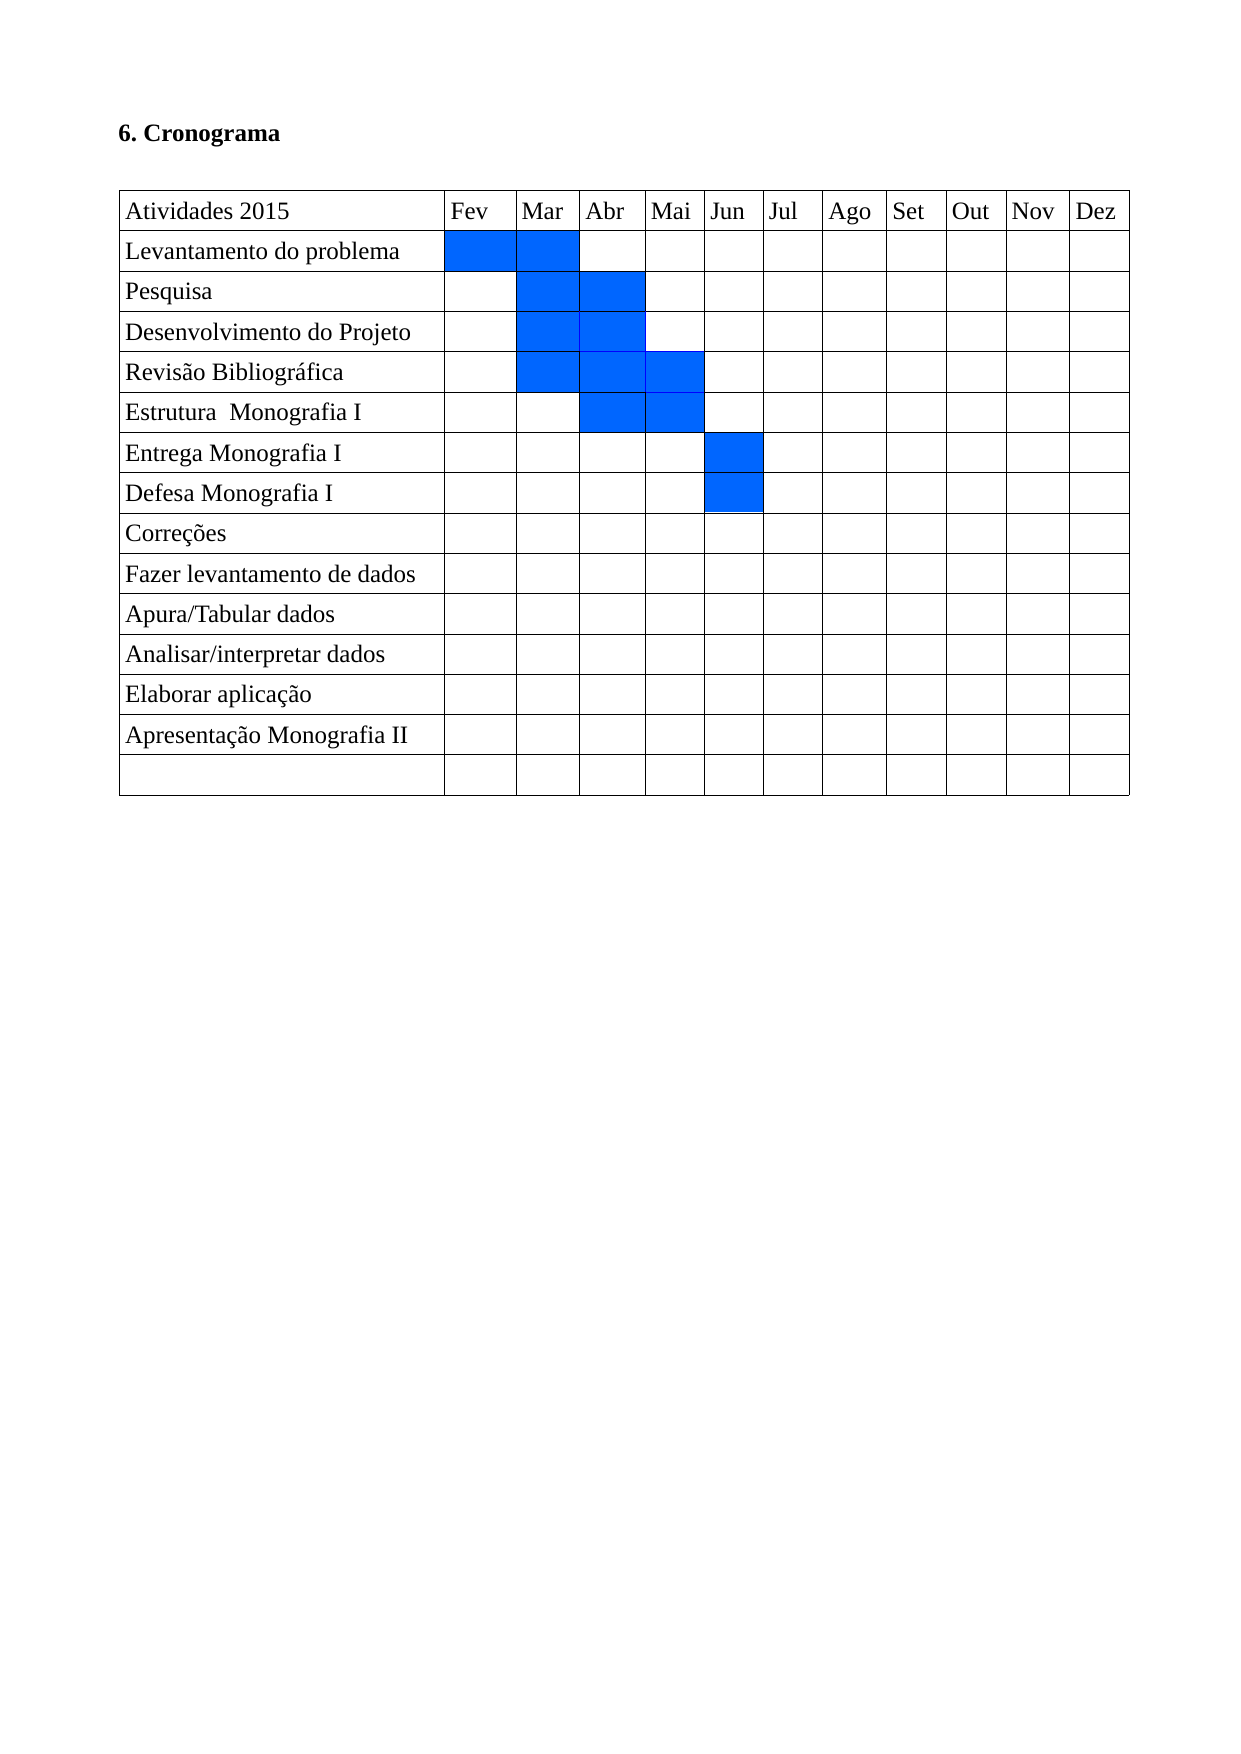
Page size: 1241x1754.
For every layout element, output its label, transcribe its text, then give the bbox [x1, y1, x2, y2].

table_cell [1007, 675, 1069, 714]
table_cell [705, 352, 763, 392]
table_cell [823, 352, 886, 392]
table_cell [947, 393, 1006, 432]
table_cell [517, 393, 579, 432]
table_cell [764, 312, 822, 351]
table_cell [1070, 514, 1129, 553]
table_cell [705, 312, 763, 351]
table_header Fev [445, 191, 516, 230]
table_cell [445, 755, 516, 795]
table_cell [764, 352, 822, 392]
table_cell [764, 554, 822, 593]
table_cell [580, 352, 645, 392]
table_cell [1070, 433, 1129, 472]
table_cell [887, 352, 946, 392]
table_cell [823, 272, 886, 311]
table_cell [580, 473, 645, 512]
table_cell [445, 473, 516, 512]
table_cell [823, 433, 886, 472]
table_cell [445, 594, 516, 633]
table_cell [580, 514, 645, 553]
table_cell [580, 675, 645, 714]
table_cell [1007, 433, 1069, 472]
table_cell [823, 393, 886, 432]
table_cell [823, 312, 886, 351]
table_cell [1007, 393, 1069, 432]
table_cell [1070, 675, 1129, 714]
table_cell [764, 473, 822, 512]
table_cell [887, 715, 946, 754]
table_cell [764, 755, 822, 795]
table_header Nov [1007, 191, 1069, 230]
table_cell [646, 272, 704, 311]
table_cell [764, 675, 822, 714]
table_cell [445, 514, 516, 553]
table_cell [1007, 554, 1069, 593]
table_cell [1007, 514, 1069, 553]
table_cell [705, 715, 763, 754]
table_cell Entrega Monografia I [120, 433, 444, 472]
table_header Atividades 2015 [120, 191, 444, 230]
table_cell [947, 514, 1006, 553]
table_cell [580, 715, 645, 754]
table_cell [947, 675, 1006, 714]
table_header Jul [764, 191, 822, 230]
table_cell [646, 675, 704, 714]
table_cell [1070, 755, 1129, 795]
table_cell [517, 231, 579, 271]
table_cell [580, 554, 645, 593]
table_cell [445, 272, 516, 311]
table_cell [705, 514, 763, 553]
table_cell [823, 715, 886, 754]
table_cell [947, 272, 1006, 311]
table_cell [580, 393, 645, 432]
table_cell [947, 635, 1006, 674]
table_cell [1007, 635, 1069, 674]
table_header Set [887, 191, 946, 230]
table_cell Estrutura Monografia I [120, 393, 444, 432]
table_cell [764, 231, 822, 271]
table_cell Pesquisa [120, 272, 444, 311]
table_cell [580, 755, 645, 795]
table_cell [445, 635, 516, 674]
table_cell [705, 473, 763, 512]
table_cell [764, 514, 822, 553]
text 6. Cronograma [118, 118, 1122, 147]
table_cell [887, 231, 946, 271]
table_cell [646, 755, 704, 795]
table_cell [445, 393, 516, 432]
table_header Abr [580, 191, 645, 230]
table_cell [445, 312, 516, 351]
table_cell [705, 594, 763, 633]
table_cell [887, 514, 946, 553]
table_header Out [947, 191, 1006, 230]
table_cell [646, 715, 704, 754]
table_cell [705, 675, 763, 714]
table_cell [517, 433, 579, 472]
table_cell [947, 594, 1006, 633]
table_cell Fazer levantamento de dados [120, 554, 444, 593]
table_cell [887, 393, 946, 432]
table_cell Correções [120, 514, 444, 553]
table_cell [887, 312, 946, 351]
table_cell [646, 393, 704, 432]
table_cell Revisão Bibliográfica [120, 352, 444, 392]
table_cell [580, 635, 645, 674]
table_cell [1007, 231, 1069, 271]
table_cell [947, 755, 1006, 795]
table_cell [1070, 554, 1129, 593]
table_cell [705, 755, 763, 795]
table_cell [947, 433, 1006, 472]
table_cell [887, 272, 946, 311]
table_cell Apresentação Monografia II [120, 715, 444, 754]
table_cell [823, 755, 886, 795]
table_cell [823, 231, 886, 271]
table_cell [947, 715, 1006, 754]
table_cell Elaborar aplicação [120, 675, 444, 714]
table_cell [764, 715, 822, 754]
table_cell [1070, 312, 1129, 351]
table_cell Levantamento do problema [120, 231, 444, 271]
table_cell [705, 272, 763, 311]
table_cell [947, 352, 1006, 392]
table_cell [887, 554, 946, 593]
table_cell [1007, 312, 1069, 351]
table_cell [887, 755, 946, 795]
table_header Mar [517, 191, 579, 230]
table_cell [887, 433, 946, 472]
table_cell [705, 393, 763, 432]
table_cell [823, 554, 886, 593]
table_header Ago [823, 191, 886, 230]
table_cell [1070, 473, 1129, 512]
table_cell [445, 675, 516, 714]
table_cell [764, 433, 822, 472]
table_header Dez [1070, 191, 1129, 230]
table_cell [517, 514, 579, 553]
table_cell [445, 554, 516, 593]
table_cell [1070, 352, 1129, 392]
table_cell [120, 755, 444, 795]
table_cell [705, 554, 763, 593]
table_cell [580, 231, 645, 271]
table_cell [517, 312, 579, 351]
table_cell [646, 514, 704, 553]
table_cell [646, 231, 704, 271]
table_cell [705, 433, 763, 472]
table_cell [445, 231, 516, 271]
table_header Mai [646, 191, 704, 230]
table_cell [1070, 594, 1129, 633]
table_cell [580, 312, 645, 351]
table_cell [445, 433, 516, 472]
table_cell Analisar/interpretar dados [120, 635, 444, 674]
table_cell [887, 635, 946, 674]
table_cell [887, 675, 946, 714]
table_cell [646, 352, 704, 392]
table_cell [764, 393, 822, 432]
table_cell [764, 272, 822, 311]
table_cell [1007, 594, 1069, 633]
table_cell [1007, 473, 1069, 512]
table_cell Apura/Tabular dados [120, 594, 444, 633]
table_cell Defesa Monografia I [120, 473, 444, 512]
table_cell [517, 594, 579, 633]
table_cell [947, 554, 1006, 593]
table_cell [1070, 231, 1129, 271]
table_cell [646, 312, 704, 351]
table_cell [764, 635, 822, 674]
table_cell [1070, 635, 1129, 674]
table_cell [705, 635, 763, 674]
table_cell [1070, 272, 1129, 311]
table_cell [517, 675, 579, 714]
table_cell [1070, 715, 1129, 754]
table_cell [947, 473, 1006, 512]
table_cell [1070, 393, 1129, 432]
table_cell [887, 594, 946, 633]
table_cell [445, 352, 516, 392]
table_cell [517, 554, 579, 593]
table_cell [1007, 272, 1069, 311]
table_cell [1007, 352, 1069, 392]
table_cell [823, 514, 886, 553]
table_cell [646, 433, 704, 472]
table_cell [823, 675, 886, 714]
table_cell [580, 272, 645, 311]
table_cell [580, 594, 645, 633]
table_cell [646, 635, 704, 674]
table_cell [517, 272, 579, 311]
table_cell [1007, 715, 1069, 754]
table_cell [823, 473, 886, 512]
table_cell [646, 473, 704, 512]
table_cell [823, 635, 886, 674]
table_cell [517, 715, 579, 754]
table_header Jun [705, 191, 763, 230]
table_cell [445, 715, 516, 754]
table_cell [517, 352, 579, 392]
table_cell [517, 635, 579, 674]
table_cell [580, 433, 645, 472]
table_cell [823, 594, 886, 633]
table_cell [1007, 755, 1069, 795]
table_cell [517, 473, 579, 512]
table_cell [646, 594, 704, 633]
table_cell [947, 231, 1006, 271]
table_cell [517, 755, 579, 795]
table_cell [764, 594, 822, 633]
table_cell [887, 473, 946, 512]
table_cell [947, 312, 1006, 351]
table_cell [705, 231, 763, 271]
table_cell [646, 554, 704, 593]
table_cell Desenvolvimento do Projeto [120, 312, 444, 351]
